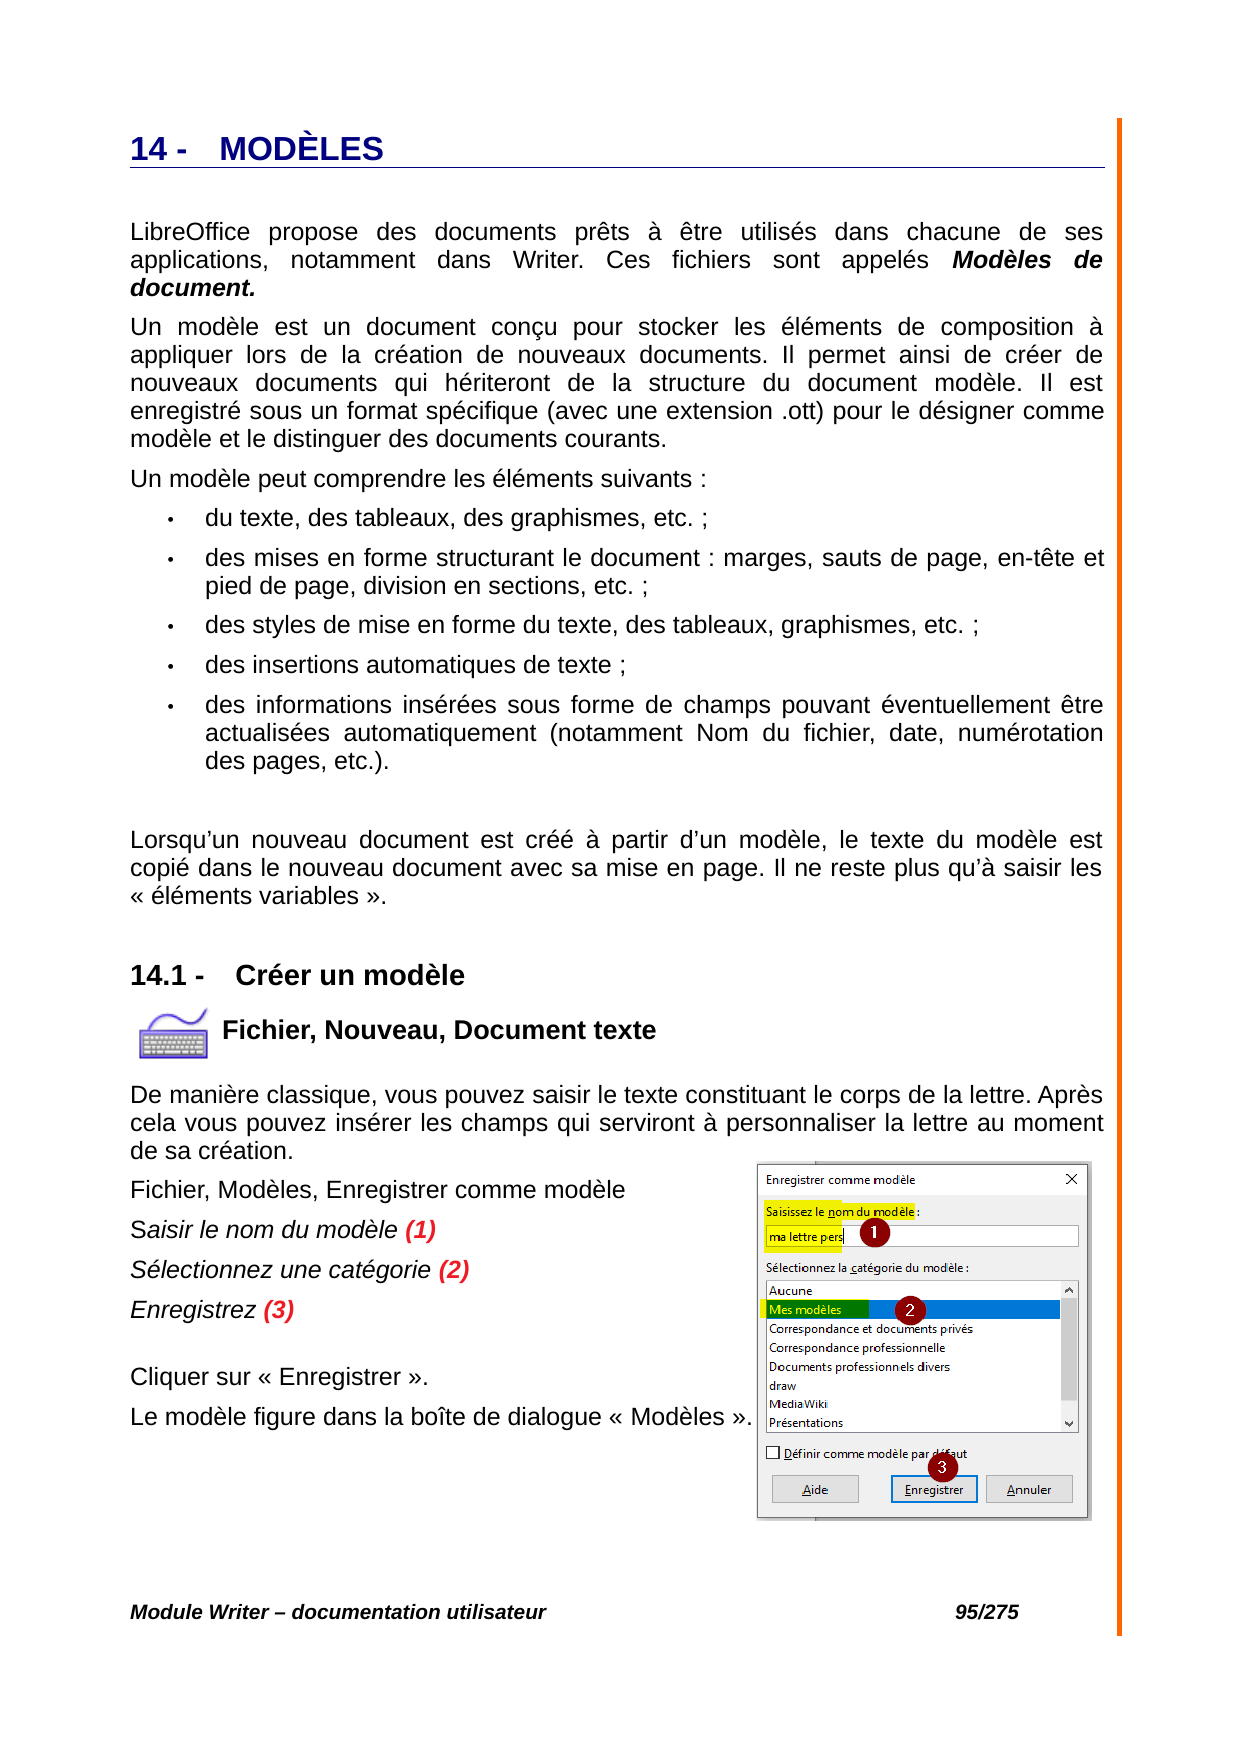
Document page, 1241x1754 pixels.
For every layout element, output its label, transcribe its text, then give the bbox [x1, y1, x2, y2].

subtitle Modèles [130, 130, 1105, 167]
text Enregistrez (3) [130, 1295, 756, 1323]
picture [135, 997, 210, 1073]
text Un modèle est un document conçu pour stocker les éléments de composition à appliquer lors de la création de nouveaux documents. Il permet ainsi de créer de nouveaux documents qui hériteront de la structure du document modèle. Il est enregistré sous un format spécifique (avec une extension .ott) pour le désigner comme modèle et le distinguer des documents courants. [130, 313, 1105, 453]
text Cliquer sur « Enregistrer ». [130, 1363, 756, 1391]
text Lorsqu’un nouveau document est créé à partir d’un modèle, le texte du modèle est copié dans le nouveau document avec sa mise en page. Il ne reste plus qu’à saisir les « éléments variables ». [130, 826, 1105, 910]
text De manière classique, vous pouvez saisir le texte constituant le corps de la lettre. Après cela vous pouvez insérer les champs qui serviront à personnaliser la lettre au moment de sa création. [130, 1081, 1105, 1164]
text Un modèle peut comprendre les éléments suivants : [130, 464, 1105, 492]
list des insertions automatiques de texte ; [167, 651, 1105, 679]
text [1092, 1295, 1105, 1323]
text Saisir le nom du modèle (1) [130, 1216, 756, 1244]
list du texte, des tableaux, des graphismes, etc. ; [167, 504, 1105, 532]
list des mises en forme structurant le document : marges, sauts de page, en-tête et pied de page, division en sections, etc. ; [167, 544, 1105, 599]
list des informations insérées sous forme de champs pouvant éventuellement être actualisées automatiquement (notamment Nom du fichier, date, numérotation des pages, etc.). [167, 691, 1105, 774]
list des styles de mise en forme du texte, des tableaux, graphismes, etc. ; [167, 611, 1105, 639]
subtitle Créer un modèle [130, 959, 1105, 991]
text Le modèle figure dans la boîte de dialogue « Modèles ». [130, 1403, 756, 1431]
text Fichier, Nouveau, Document texte [210, 1015, 1105, 1045]
text Sélectionnez une catégorie (2) [130, 1256, 756, 1284]
text Fichier, Modèles, Enregistrer comme modèle [130, 1176, 756, 1204]
picture [756, 1161, 1092, 1521]
text LibreOffice propose des documents prêts à être utilisés dans chacune de ses applications, notamment dans Writer. Ces fichiers sont appelés Modèles de document. [130, 217, 1105, 301]
